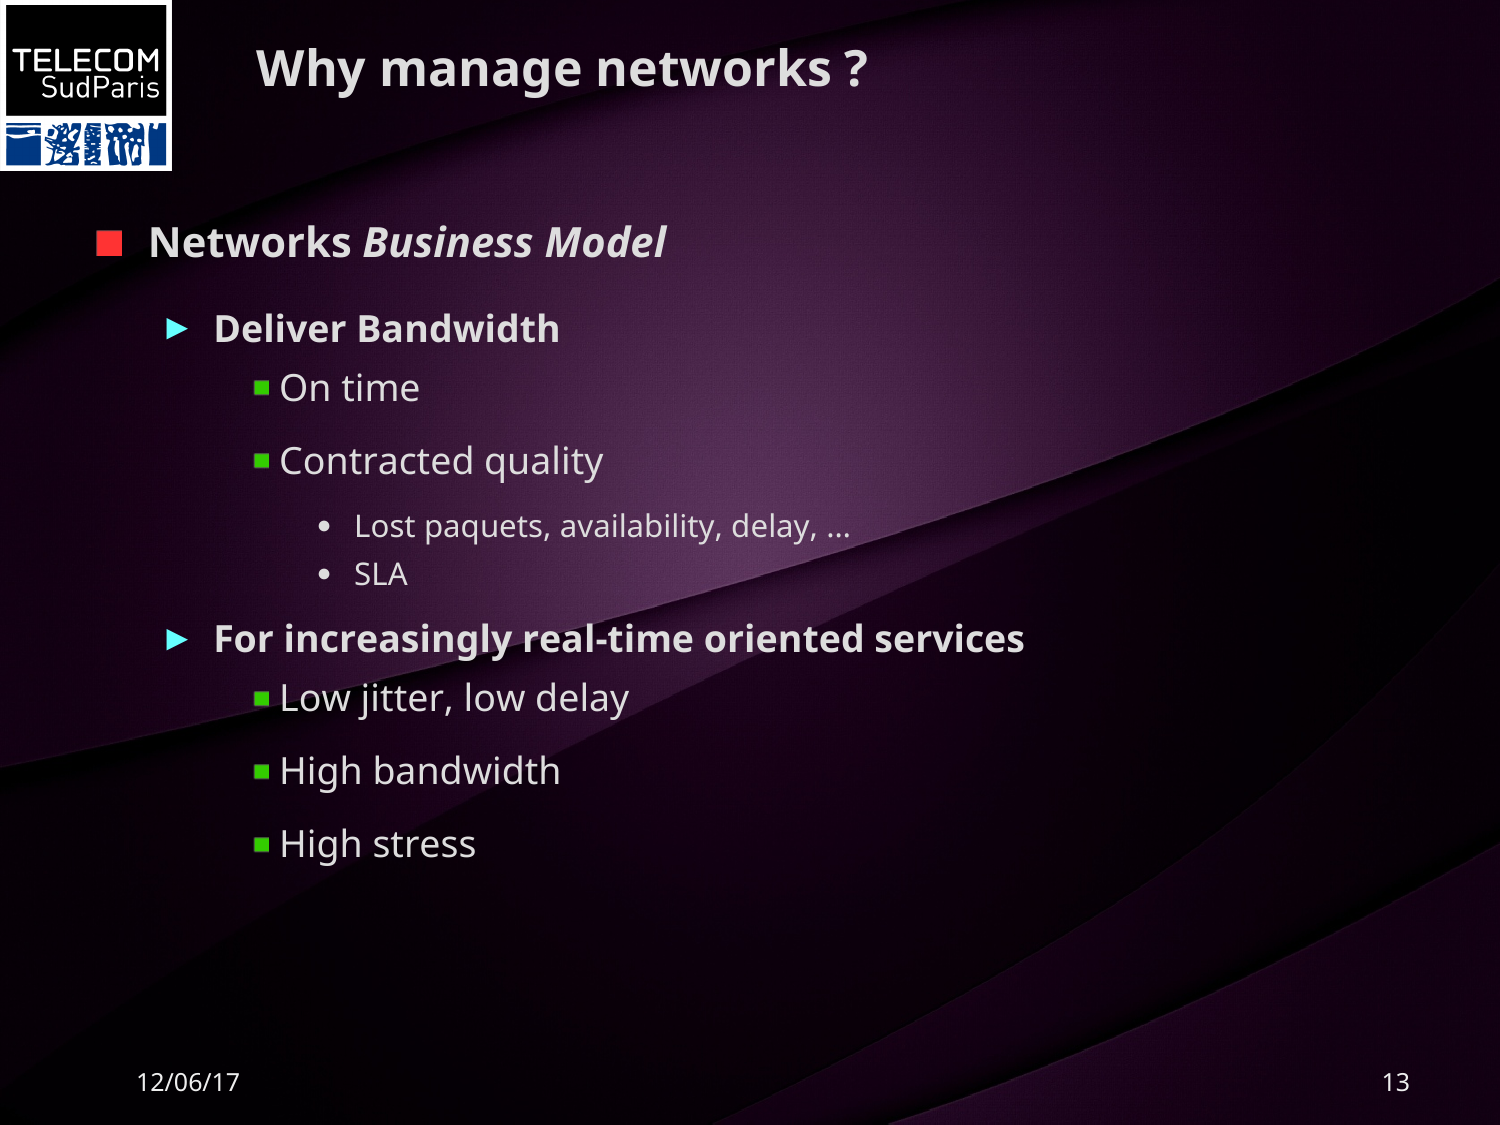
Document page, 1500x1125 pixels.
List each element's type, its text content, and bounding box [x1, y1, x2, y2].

picture [0, 0, 1500, 1125]
title Why manage networks ? [242, 7, 1436, 126]
list Networks Business Model Deliver Bandwidth On time Contracted quality Lost paquets, availability, delay, … SLA For increasingly real-time oriented services Low jitter, low delay High bandwidth High stress [76, 207, 1427, 977]
